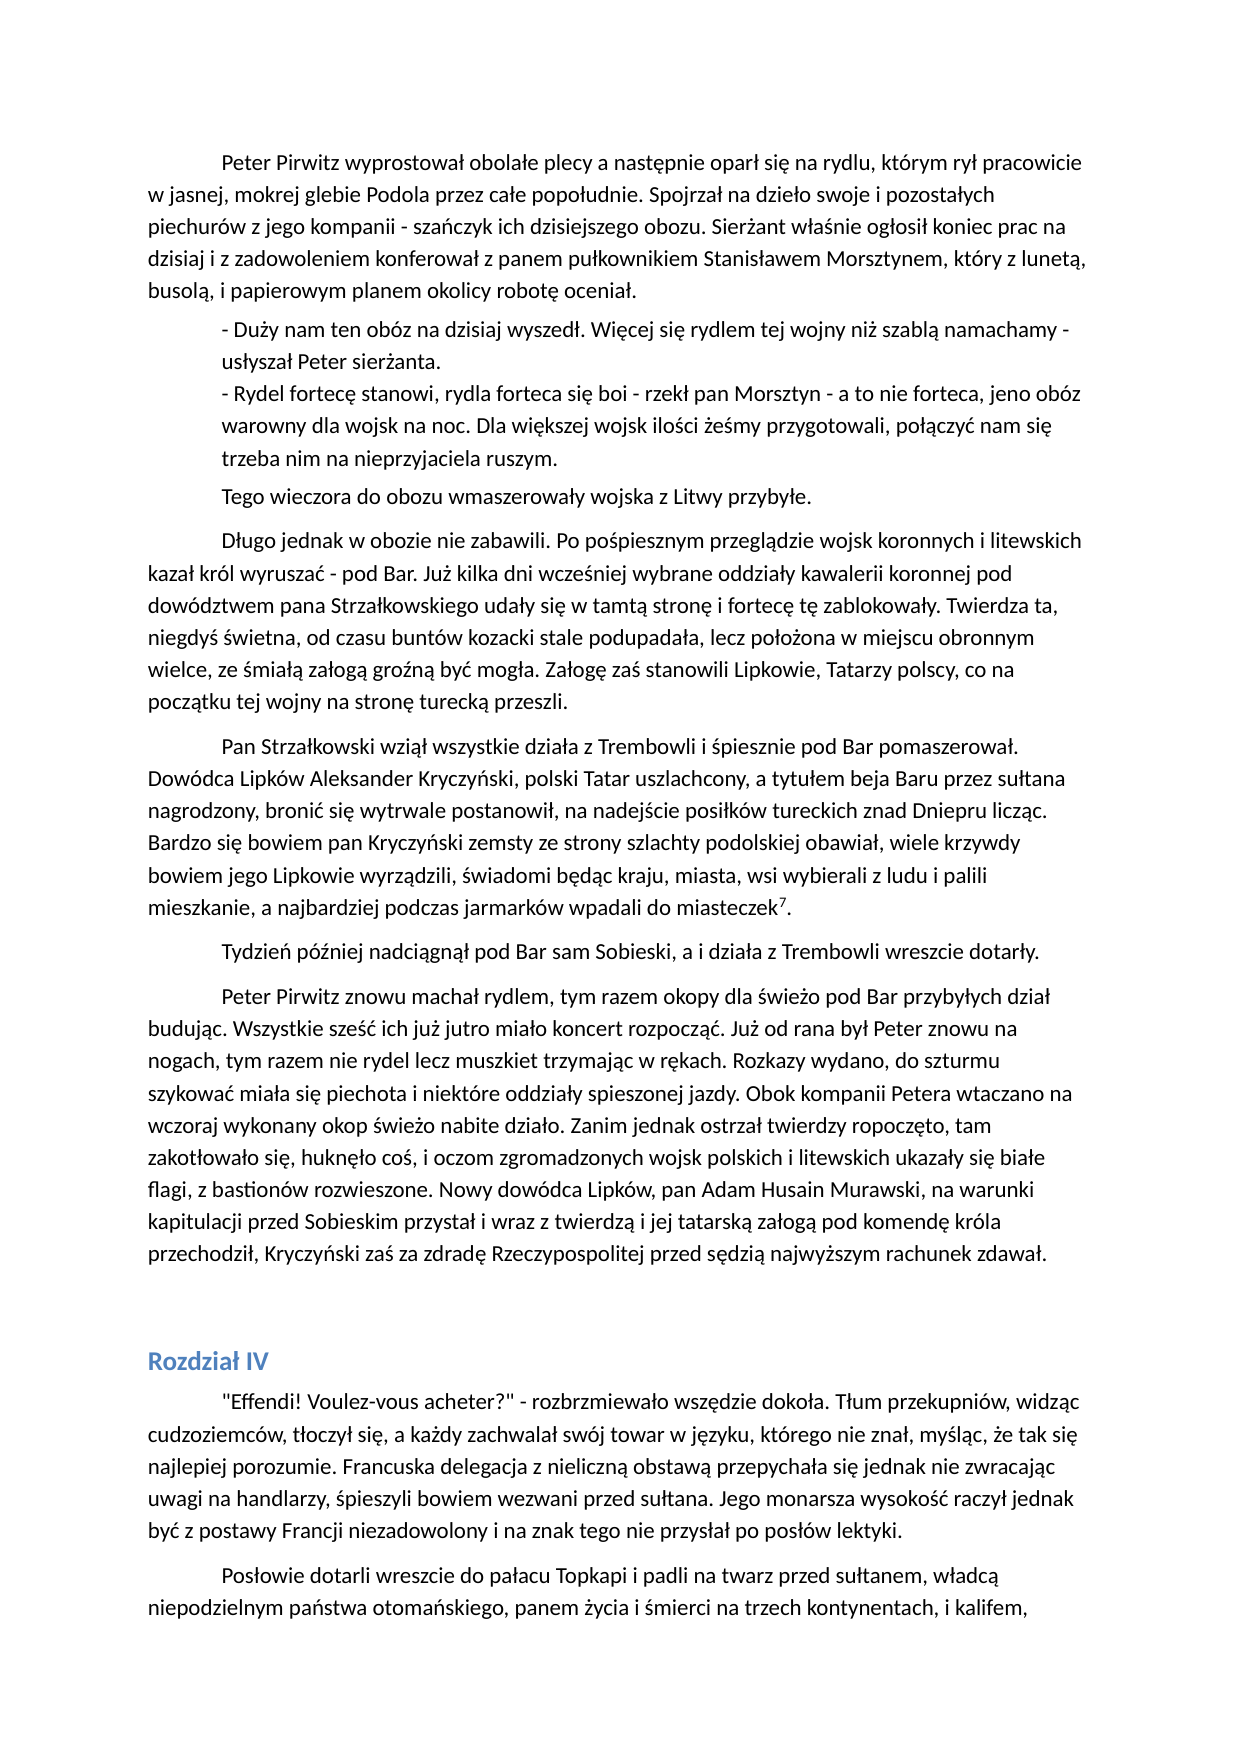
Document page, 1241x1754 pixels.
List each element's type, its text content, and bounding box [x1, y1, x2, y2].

text Posłowie dotarli wreszcie do pałacu Topkapi i padli na twarz przed sułtanem, władcą niepodzielnym państwa otomańskiego, panem życia i śmierci na trzech kontynentach, i kalifem, [148, 1561, 1093, 1621]
text Pan Strzałkowski wziął wszystkie działa z Trembowli i śpiesznie pod Bar pomaszerował. Dowódca Lipków Aleksander Kryczyński, polski Tatar uszlachcony, a tytułem beja Baru przez sułtana nagrodzony, bronić się wytrwale postanowił, na nadejście posiłków tureckich znad Dniepru licząc. Bardzo się bowiem pan Kryczyński zemsty ze strony szlachty podolskiej obawiał, wiele krzywdy bowiem jego Lipkowie wyrządzili, świadomi będąc kraju, miasta, wsi wybierali z ludu i palili mieszkanie, a najbardziej podczas jarmarków wpadali do miasteczek. [148, 732, 1093, 921]
text Tydzień później nadciągnął pod Bar sam Sobieski, a i działa z Trembowli wreszcie dotarły. [148, 937, 1093, 966]
text "Effendi! Voulez-vous acheter?" - rozbrzmiewało wszędzie dokoła. Tłum przekupniów, widząc cudzoziemców, tłoczył się, a każdy zachwalał swój towar w języku, którego nie znał, myśląc, że tak się najlepiej porozumie. Francuska delegacja z nieliczną obstawą przepychała się jednak nie zwracając uwagi na handlarzy, śpieszyli bowiem wezwani przed sułtana. Jego monarsza wysokość raczył jednak być z postawy Francji niezadowolony i na znak tego nie przysłał po posłów lektyki. [148, 1387, 1093, 1544]
text - Duży nam ten obóz na dzisiaj wyszedł. Więcej się rydlem tej wojny niż szablą namachamy - usłyszał Peter sierżanta. [221, 315, 1093, 375]
text Peter Pirwitz znowu machał rydlem, tym razem okopy dla świeżo pod Bar przybyłych dział budując. Wszystkie sześć ich już jutro miało koncert rozpocząć. Już od rana był Peter znowu na nogach, tym razem nie rydel lecz muszkiet trzymając w rękach. Rozkazy wydano, do szturmu szykować miała się piechota i niektóre oddziały spieszonej jazdy. Obok kompanii Petera wtaczano na wczoraj wykonany okop świeżo nabite działo. Zanim jednak ostrzał twierdzy ropoczęto, tam zakotłowało się, huknęło coś, i oczom zgromadzonych wojsk polskich i litewskich ukazały się białe flagi, z bastionów rozwieszone. Nowy dowódca Lipków, pan Adam Husain Murawski, na warunki kapitulacji przed Sobieskim przystał i wraz z twierdzą i jej tatarską załogą pod komendę króla przechodził, Kryczyński zaś za zdradę Rzeczypospolitej przed sędzią najwyższym rachunek zdawał. [148, 982, 1093, 1268]
text Długo jednak w obozie nie zabawili. Po pośpiesznym przeglądzie wojsk koronnych i litewskich kazał król wyruszać - pod Bar. Już kilka dni wcześniej wybrane oddziały kawalerii koronnej pod dowództwem pana Strzałkowskiego udały się w tamtą stronę i fortecę tę zablokowały. Twierdza ta, niegdyś świetna, od czasu buntów kozacki stale podupadała, lecz położona w miejscu obronnym wielce, ze śmiałą załogą groźną być mogła. Załogę zaś stanowili Lipkowie, Tatarzy polscy, co na początku tej wojny na stronę turecką przeszli. [148, 526, 1093, 715]
text Tego wieczora do obozu wmaszerowały wojska z Litwy przybyłe. [148, 482, 1093, 510]
text Peter Pirwitz wyprostował obolałe plecy a następnie oparł się na rydlu, którym rył pracowicie w jasnej, mokrej glebie Podola przez całe popołudnie. Spojrzał na dzieło swoje i pozostałych piechurów z jego kompanii - szańczyk ich dzisiejszego obozu. Sierżant właśnie ogłosił koniec prac na dzisiaj i z zadowoleniem konferował z panem pułkownikiem Stanisławem Morsztynem, który z lunetą, busolą, i papierowym planem okolicy robotę oceniał. [148, 148, 1093, 304]
text - Rydel fortecę stanowi, rydla forteca się boi - rzekł pan Morsztyn - a to nie forteca, jeno obóz warowny dla wojsk na noc. Dla większej wojsk ilości żeśmy przygotowali, połączyć nam się trzeba nim na nieprzyjaciela ruszym. [221, 379, 1093, 472]
subtitle Rozdział IV [148, 1344, 1093, 1377]
